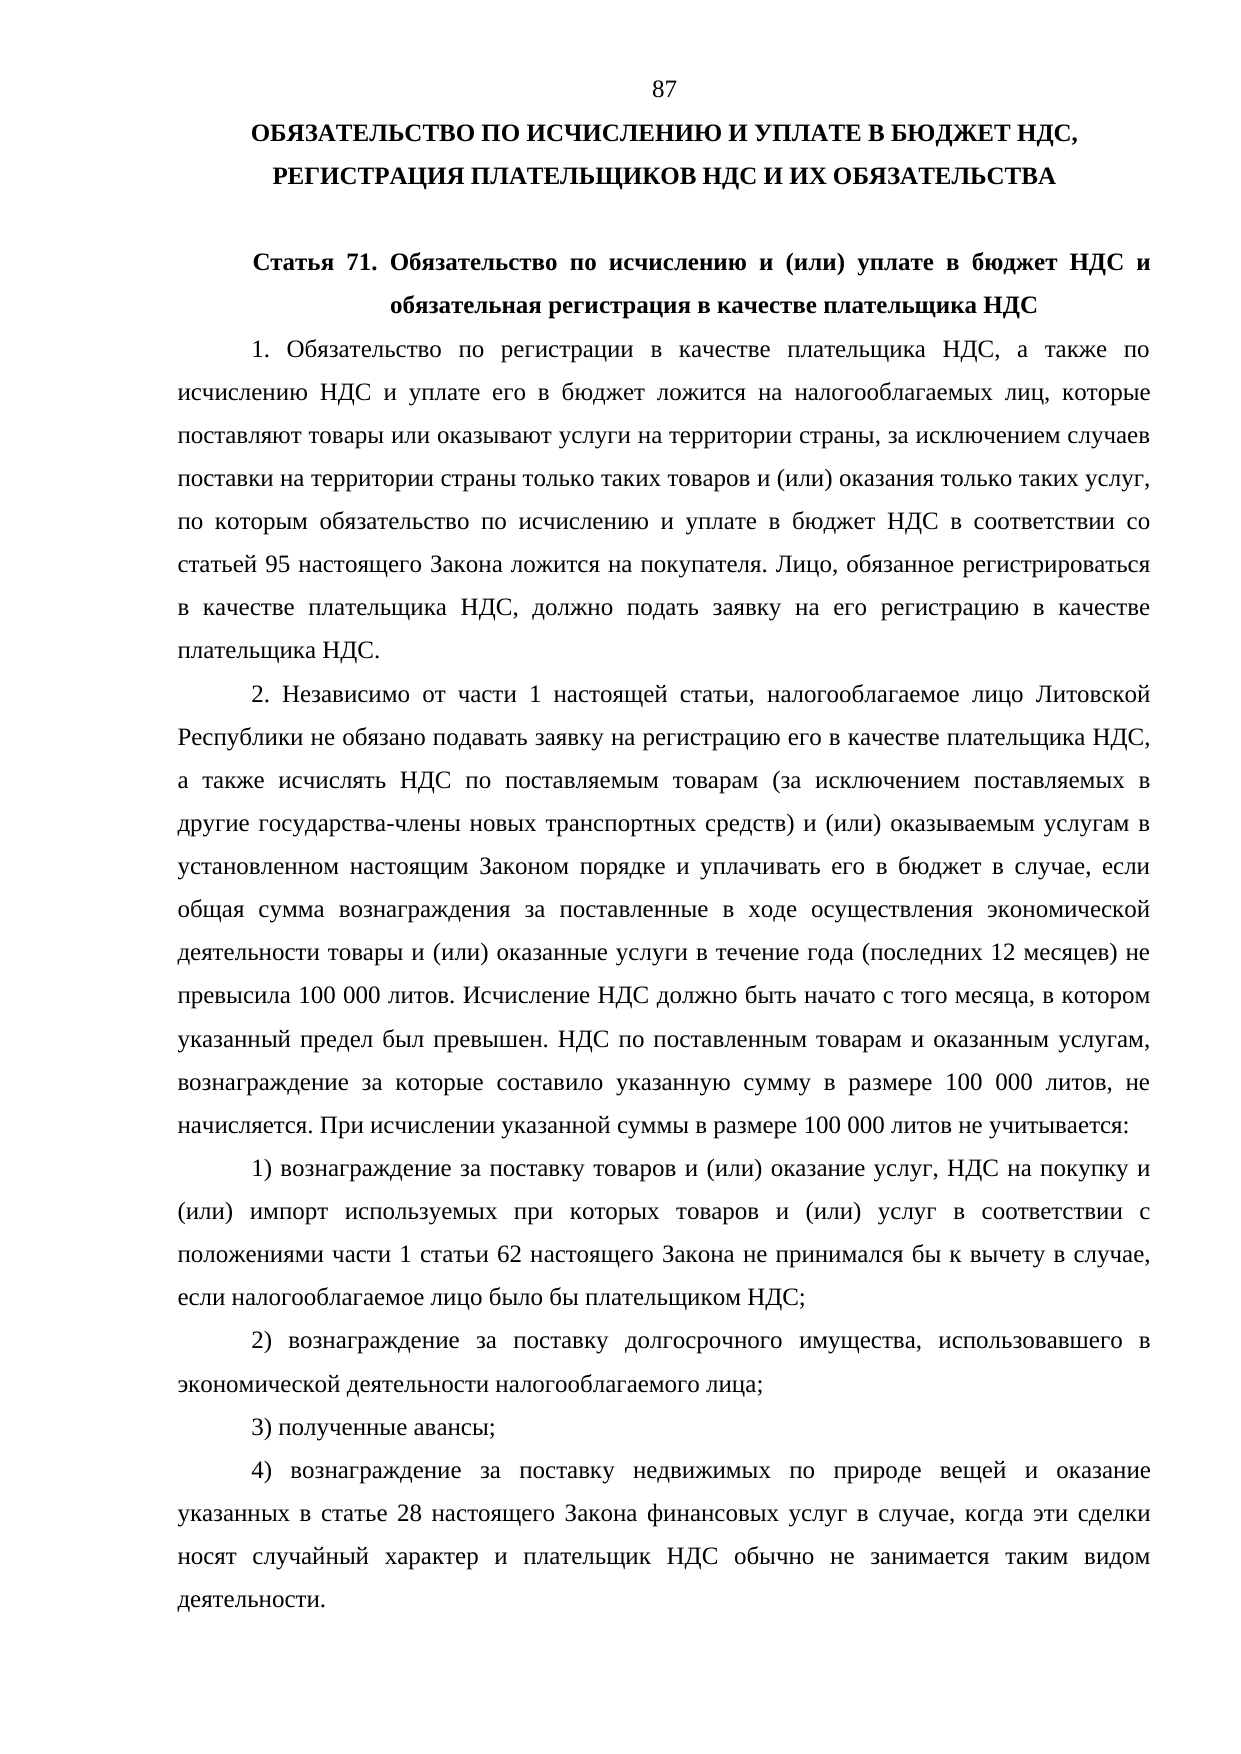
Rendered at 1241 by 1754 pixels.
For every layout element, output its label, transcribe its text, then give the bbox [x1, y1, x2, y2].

text 3) полученные авансы; [177, 1412, 1152, 1441]
text 1. Обязательство по регистрации в качестве плательщика НДС, а также по исчислению НДС и уплате его в бюджет ложится на налогооблагаемых лиц, которые поставляют товары или оказывают услуги на территории страны, за исключением случаев поставки на территории страны только таких товаров и (или) оказания только таких услуг, по которым обязательство по исчислению и уплате в бюджет НДС в соответствии со статьей 95 настоящего Закона ложится на покупателя. Лицо, обязанное регистрироваться в качестве плательщика НДС, должно подать заявку на его регистрацию в качестве плательщика НДС. [177, 334, 1152, 664]
text 2. Независимо от части 1 настоящей статьи, налогооблагаемое лицо Литовской Республики не обязано подавать заявку на регистрацию его в качестве плательщика НДС, а также исчислять НДС по поставляемым товарам (за исключением поставляемых в другие государства-члены новых транспортных средств) и (или) оказываемым услугам в установленном настоящим Законом порядке и уплачивать его в бюджет в случае, если общая сумма вознаграждения за поставленные в ходе осуществления экономической деятельности товары и (или) оказанные услуги в течение года (последних 12 месяцев) не превысила 100 000 литов. Исчисление НДС должно быть начато с того месяца, в котором указанный предел был превышен. НДС по поставленным товарам и оказанным услугам, вознаграждение за которые составило указанную сумму в размере 100 000 литов, не начисляется. При исчислении указанной суммы в размере 100 000 литов не учитывается: [177, 679, 1152, 1139]
text 4) вознаграждение за поставку недвижимых по природе вещей и оказание указанных в статье 28 настоящего Закона финансовых услуг в случае, когда эти сделки носят случайный характер и плательщик НДС обычно не занимается таким видом деятельности. [177, 1455, 1152, 1613]
text ОБЯЗАТЕЛЬСТВО ПО ИСЧИСЛЕНИЮ И УПЛАТЕ В БЮДЖЕТ НДС, РЕГИСТРАЦИЯ ПЛАТЕЛЬЩИКОВ НДС И ИХ ОБЯЗАТЕЛЬСТВА [177, 118, 1152, 190]
text Статья 71. Обязательство по исчислению и (или) уплате в бюджет НДС и обязательная регистрация в качестве плательщика НДС [252, 247, 1152, 319]
text 1) вознаграждение за поставку товаров и (или) оказание услуг, НДС на покупку и (или) импорт используемых при которых товаров и (или) услуг в соответствии с положениями части 1 статьи 62 настоящего Закона не принимался бы к вычету в случае, если налогооблагаемое лицо было бы плательщиком НДС; [177, 1153, 1152, 1311]
text 2) вознаграждение за поставку долгосрочного имущества, использовавшего в экономической деятельности налогооблагаемого лица; [177, 1326, 1152, 1397]
